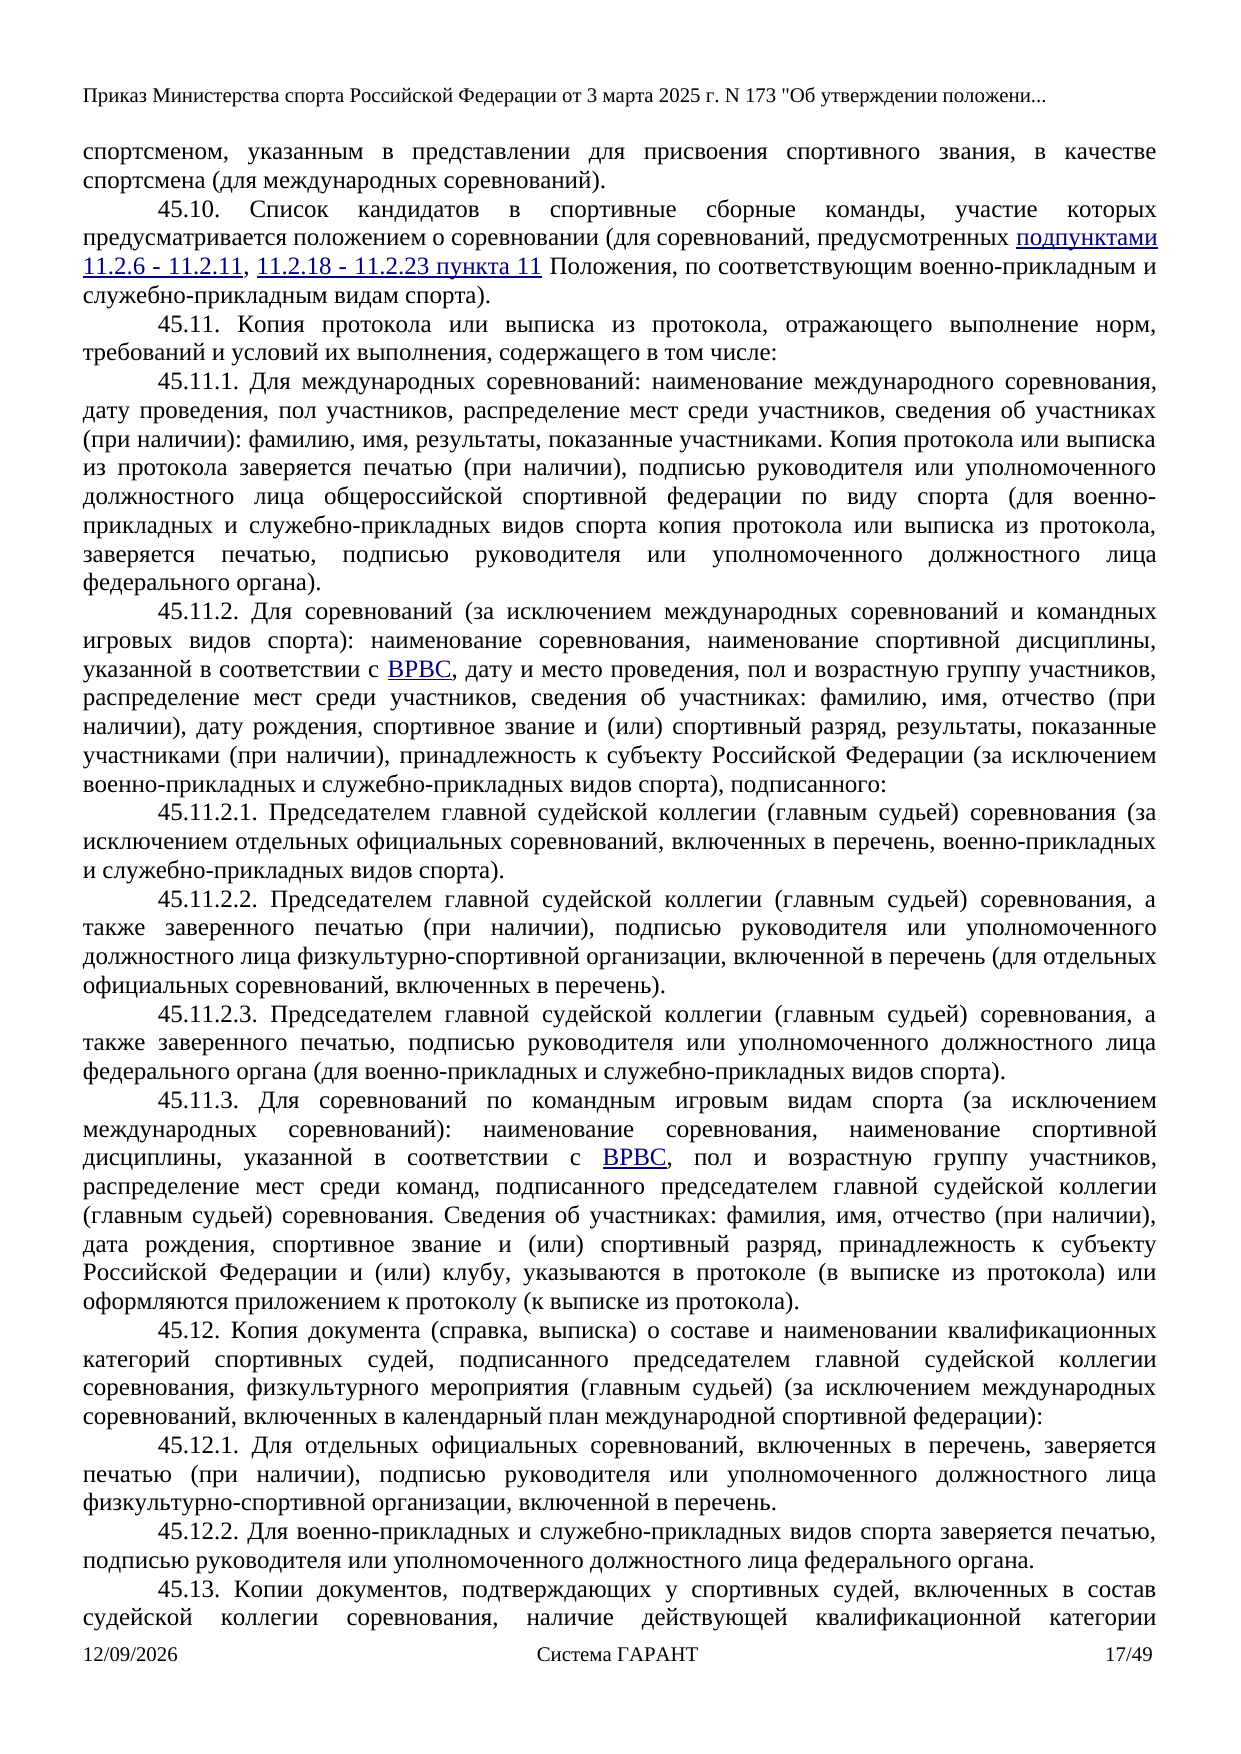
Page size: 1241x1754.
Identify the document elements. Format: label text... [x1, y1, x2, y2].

text 45.12.2. Для военно-прикладных и служебно-прикладных видов спорта заверяется печатью, подписью руководителя или уполномоченного должностного лица федерального органа. [83, 1516, 1157, 1574]
text 45.10. Список кандидатов в спортивные сборные команды, участие которых предусматривается положением о соревновании (для соревнований, предусмотренных подпунктами 11.2.6 - 11.2.11, 11.2.18 - 11.2.23 пункта 11 Положения, по соответствующим военно-прикладным и служебно-прикладным видам спорта). [83, 194, 1157, 309]
text спортсменом, указанным в представлении для присвоения спортивного звания, в качестве спортсмена (для международных соревнований). [83, 136, 1157, 194]
text 45.12.1. Для отдельных официальных соревнований, включенных в перечень, заверяется печатью (при наличии), подписью руководителя или уполномоченного должностного лица физкультурно-спортивной организации, включенной в перечень. [83, 1430, 1157, 1516]
text 45.13. Копии документов, подтверждающих у спортивных судей, включенных в состав судейской коллегии соревнования, наличие действующей квалификационной категории [83, 1574, 1157, 1631]
text 45.12. Копия документа (справка, выписка) о составе и наименовании квалификационных категорий спортивных судей, подписанного председателем главной судейской коллегии соревнования, физкультурного мероприятия (главным судьей) (за исключением международных соревнований, включенных в календарный план международной спортивной федерации): [83, 1315, 1157, 1430]
text 45.11.2.3. Председателем главной судейской коллегии (главным судьей) соревнования, а также заверенного печатью, подписью руководителя или уполномоченного должностного лица федерального органа (для военно-прикладных и служебно-прикладных видов спорта). [83, 999, 1157, 1085]
text 45.11.2.1. Председателем главной судейской коллегии (главным судьей) соревнования (за исключением отдельных официальных соревнований, включенных в перечень, военно-прикладных и служебно-прикладных видов спорта). [83, 797, 1157, 884]
text 45.11.2.2. Председателем главной судейской коллегии (главным судьей) соревнования, а также заверенного печатью (при наличии), подписью руководителя или уполномоченного должностного лица физкультурно-спортивной организации, включенной в перечень (для отдельных официальных соревнований, включенных в перечень). [83, 884, 1157, 999]
text 45.11.2. Для соревнований (за исключением международных соревнований и командных игровых видов спорта): наименование соревнования, наименование спортивной дисциплины, указанной в соответствии с ВРВС, дату и место проведения, пол и возрастную группу участников, распределение мест среди участников, сведения об участниках: фамилию, имя, отчество (при наличии), дату рождения, спортивное звание и (или) спортивный разряд, результаты, показанные участниками (при наличии), принадлежность к субъекту Российской Федерации (за исключением военно-прикладных и служебно-прикладных видов спорта), подписанного: [83, 596, 1157, 797]
text 45.11.3. Для соревнований по командным игровым видам спорта (за исключением международных соревнований): наименование соревнования, наименование спортивной дисциплины, указанной в соответствии с ВРВС, пол и возрастную группу участников, распределение мест среди команд, подписанного председателем главной судейской коллегии (главным судьей) соревнования. Сведения об участниках: фамилия, имя, отчество (при наличии), дата рождения, спортивное звание и (или) спортивный разряд, принадлежность к субъекту Российской Федерации и (или) клубу, указываются в протоколе (в выписке из протокола) или оформляются приложением к протоколу (к выписке из протокола). [83, 1085, 1157, 1315]
text 45.11. Копия протокола или выписка из протокола, отражающего выполнение норм, требований и условий их выполнения, содержащего в том числе: [83, 309, 1157, 366]
text 45.11.1. Для международных соревнований: наименование международного соревнования, дату проведения, пол участников, распределение мест среди участников, сведения об участниках (при наличии): фамилию, имя, результаты, показанные участниками. Копия протокола или выписка из протокола заверяется печатью (при наличии), подписью руководителя или уполномоченного должностного лица общероссийской спортивной федерации по виду спорта (для военно-прикладных и служебно-прикладных видов спорта копия протокола или выписка из протокола, заверяется печатью, подписью руководителя или уполномоченного должностного лица федерального органа). [83, 366, 1157, 596]
